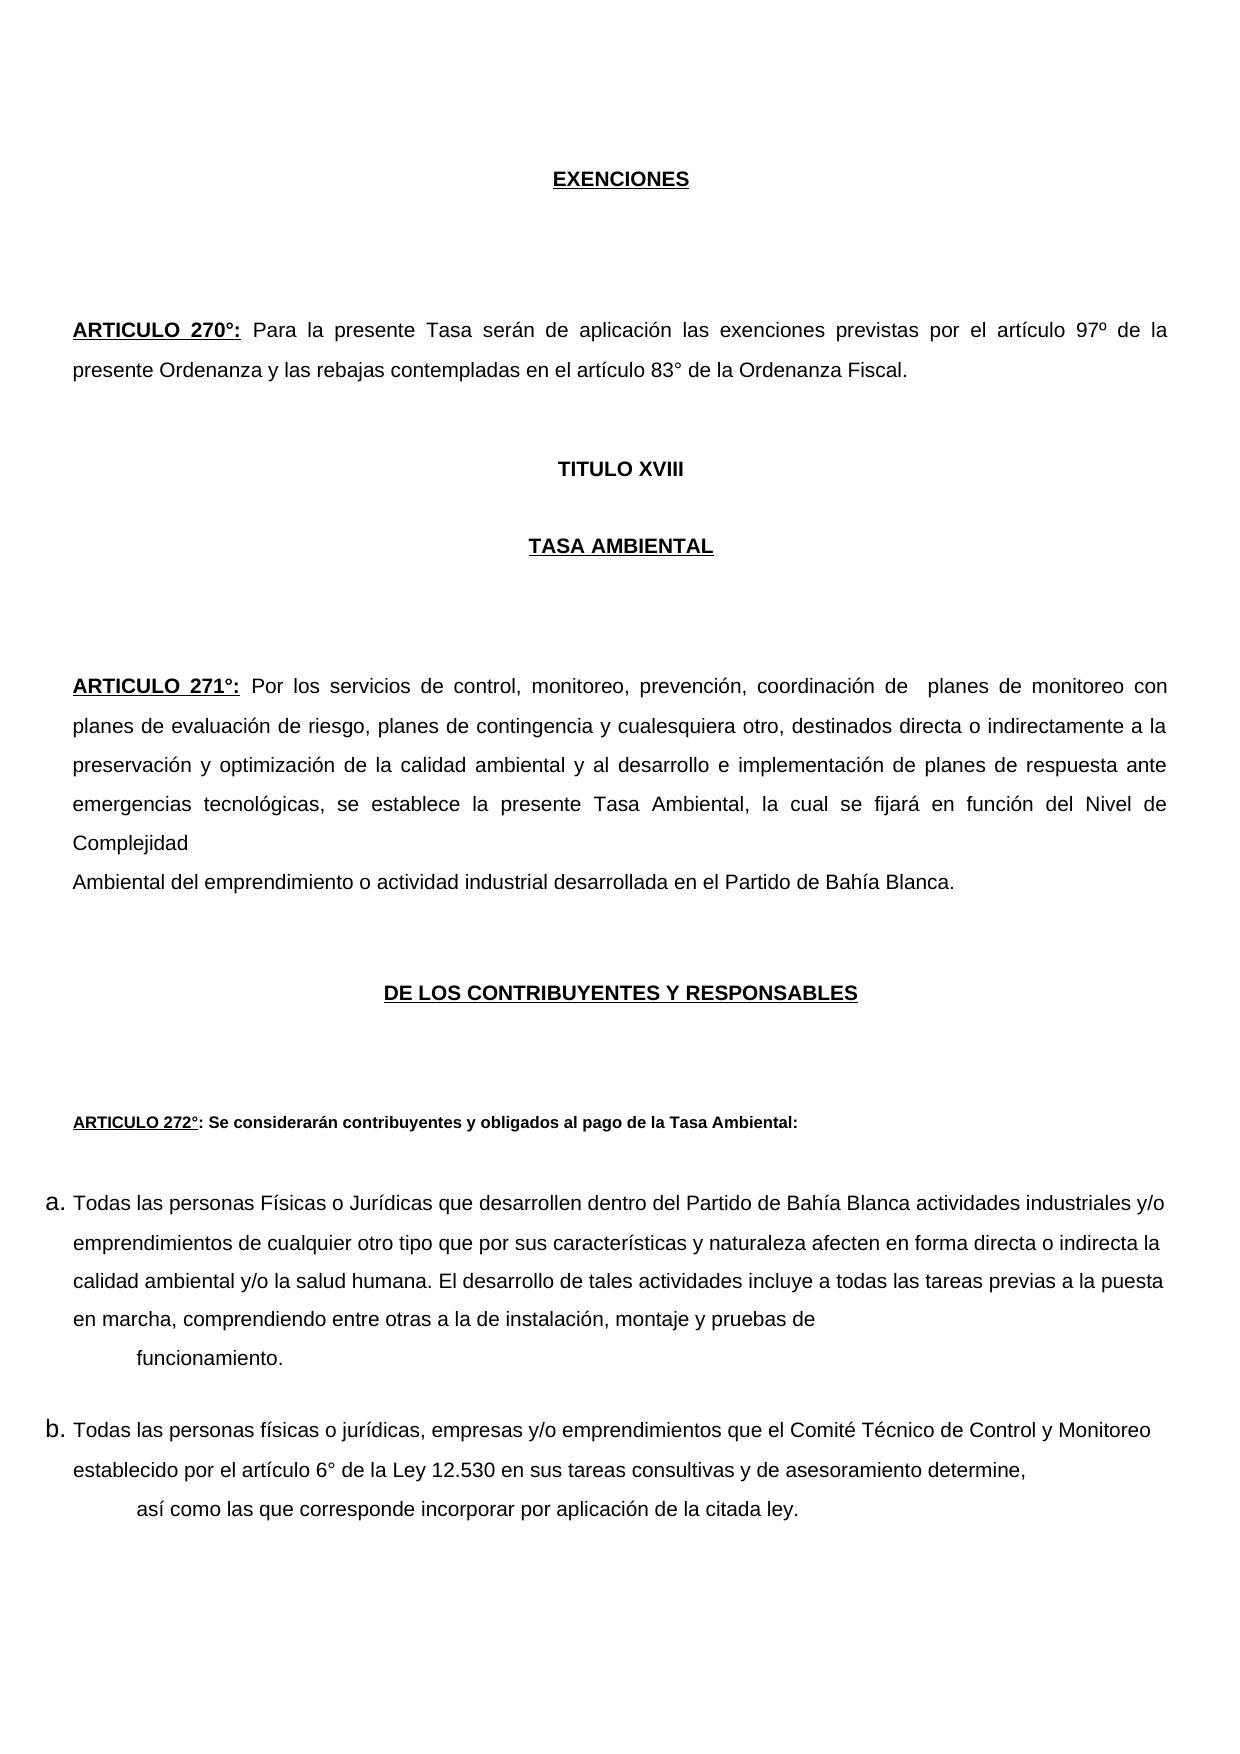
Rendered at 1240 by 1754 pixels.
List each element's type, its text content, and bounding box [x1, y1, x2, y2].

text TITULO XVIII [73, 456, 1169, 480]
subtitle DE LOS CONTRIBUYENTES Y RESPONSABLES [73, 981, 1169, 1005]
text Ambiental del emprendimiento o actividad industrial desarrollada en el Partido de Bahía Blanca. [72, 869, 1169, 893]
text así como las que corresponde incorporar por aplicación de la citada ley. [136, 1497, 1169, 1521]
text funcionamiento. [136, 1346, 1169, 1370]
subtitle EXENCIONES [73, 167, 1169, 191]
list Todas las personas físicas o jurídicas, empresas y/o emprendimientos que el Comité Técnico de Control y Monitoreo establecido por el artículo 6° de la Ley 12.530 en sus tareas consultivas y de asesoramiento determine, [45, 1414, 1169, 1482]
text ARTICULO 271°: Por los servicios de control, monitoreo, prevención, coordinación de planes de monitoreo con planes de evaluación de riesgo, planes de contingencia y cualesquiera otro, destinados directa o indirectamente a la preservación y optimización de la calidad ambiental y al desarrollo e implementación de planes de respuesta ante emergencias tecnológicas, se establece la presente Tasa Ambiental, la cual se fijará en función del Nivel de Complejidad [72, 670, 1169, 854]
list Todas las personas Físicas o Jurídicas que desarrollen dentro del Partido de Bahía Blanca actividades industriales y/o emprendimientos de cualquier otro tipo que por sus características y naturaleza afecten en forma directa o indirecta la calidad ambiental y/o la salud humana. El desarrollo de tales actividades incluye a todas las tareas previas a la puesta en marcha, comprendiendo entre otras a la de instalación, montaje y pruebas de [45, 1187, 1169, 1331]
text ARTICULO 272°: Se considerarán contribuyentes y obligados al pago de la Tasa Ambiental: [73, 1112, 1169, 1132]
subtitle TASA AMBIENTAL [73, 534, 1169, 558]
text ARTICULO 270°: Para la presente Tasa serán de aplicación las exenciones previstas por el artículo 97º de la presente Ordenanza y las rebajas contempladas en el artículo 83° de la Ordenanza Fiscal. [72, 314, 1169, 381]
